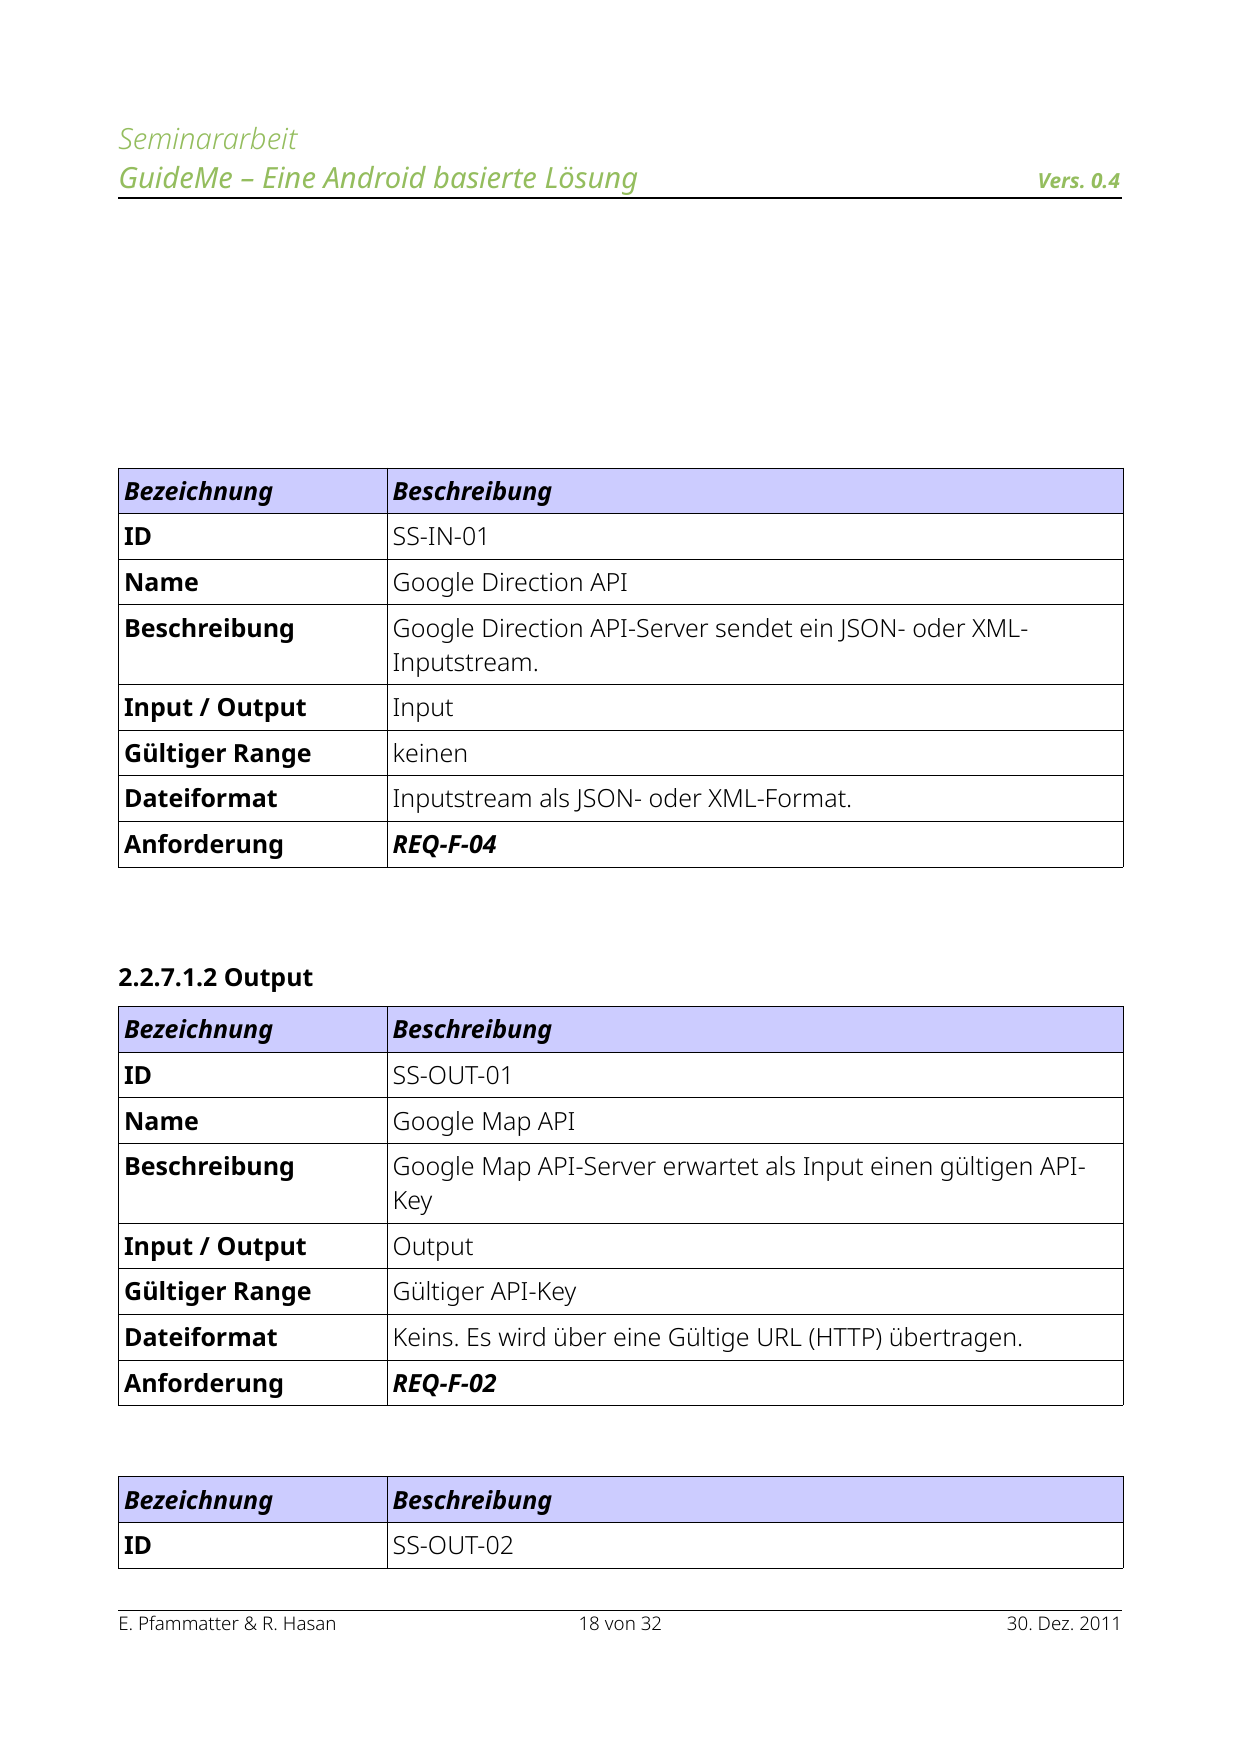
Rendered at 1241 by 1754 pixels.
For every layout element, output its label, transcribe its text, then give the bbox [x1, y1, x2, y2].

table_cell Gültiger Range [119, 1269, 387, 1314]
table_cell Input / Output [119, 1224, 387, 1268]
table_cell Gültiger Range [119, 731, 387, 775]
table_header Bezeichnung [119, 1007, 387, 1052]
table_cell Beschreibung [119, 1144, 387, 1223]
table_cell Input [388, 685, 1123, 730]
subtitle 2.2.7.1.2 Output [118, 960, 1122, 993]
table_header Beschreibung [388, 1007, 1123, 1052]
table_cell SS-IN-01 [388, 514, 1123, 559]
table_cell Anforderung [119, 822, 387, 867]
table_header Beschreibung [388, 1477, 1123, 1522]
table_header Bezeichnung [119, 469, 387, 513]
table_cell Input / Output [119, 685, 387, 730]
table_cell Output [388, 1224, 1123, 1268]
table_cell Google Direction API [388, 560, 1123, 604]
table_cell SS-OUT-02 [388, 1523, 1123, 1568]
table_cell Name [119, 1098, 387, 1143]
table_cell Keins. Es wird über eine Gültige URL (HTTP) übertragen. [388, 1315, 1123, 1359]
table_cell SS-OUT-01 [388, 1053, 1123, 1097]
table_cell keinen [388, 731, 1123, 775]
table_cell ID [119, 1053, 387, 1097]
table_cell ID [119, 1523, 387, 1568]
table_header Beschreibung [388, 469, 1123, 513]
table_cell Google Map API [388, 1098, 1123, 1143]
table_cell Google Map API-Server erwartet als Input einen gültigen API-Key [388, 1144, 1123, 1223]
table_cell Dateiformat [119, 776, 387, 821]
table_cell REQ-F-04 [388, 822, 1123, 867]
table_cell Google Direction API-Server sendet ein JSON- oder XML-Inputstream. [388, 605, 1123, 684]
table_cell Gültiger API-Key [388, 1269, 1123, 1314]
table_cell Beschreibung [119, 605, 387, 684]
table_cell Anforderung [119, 1361, 387, 1405]
table_cell ID [119, 514, 387, 559]
table_header Bezeichnung [119, 1477, 387, 1522]
table_cell Name [119, 560, 387, 604]
table_cell Dateiformat [119, 1315, 387, 1359]
table_cell REQ-F-02 [388, 1361, 1123, 1405]
table_cell Inputstream als JSON- oder XML-Format. [388, 776, 1123, 821]
